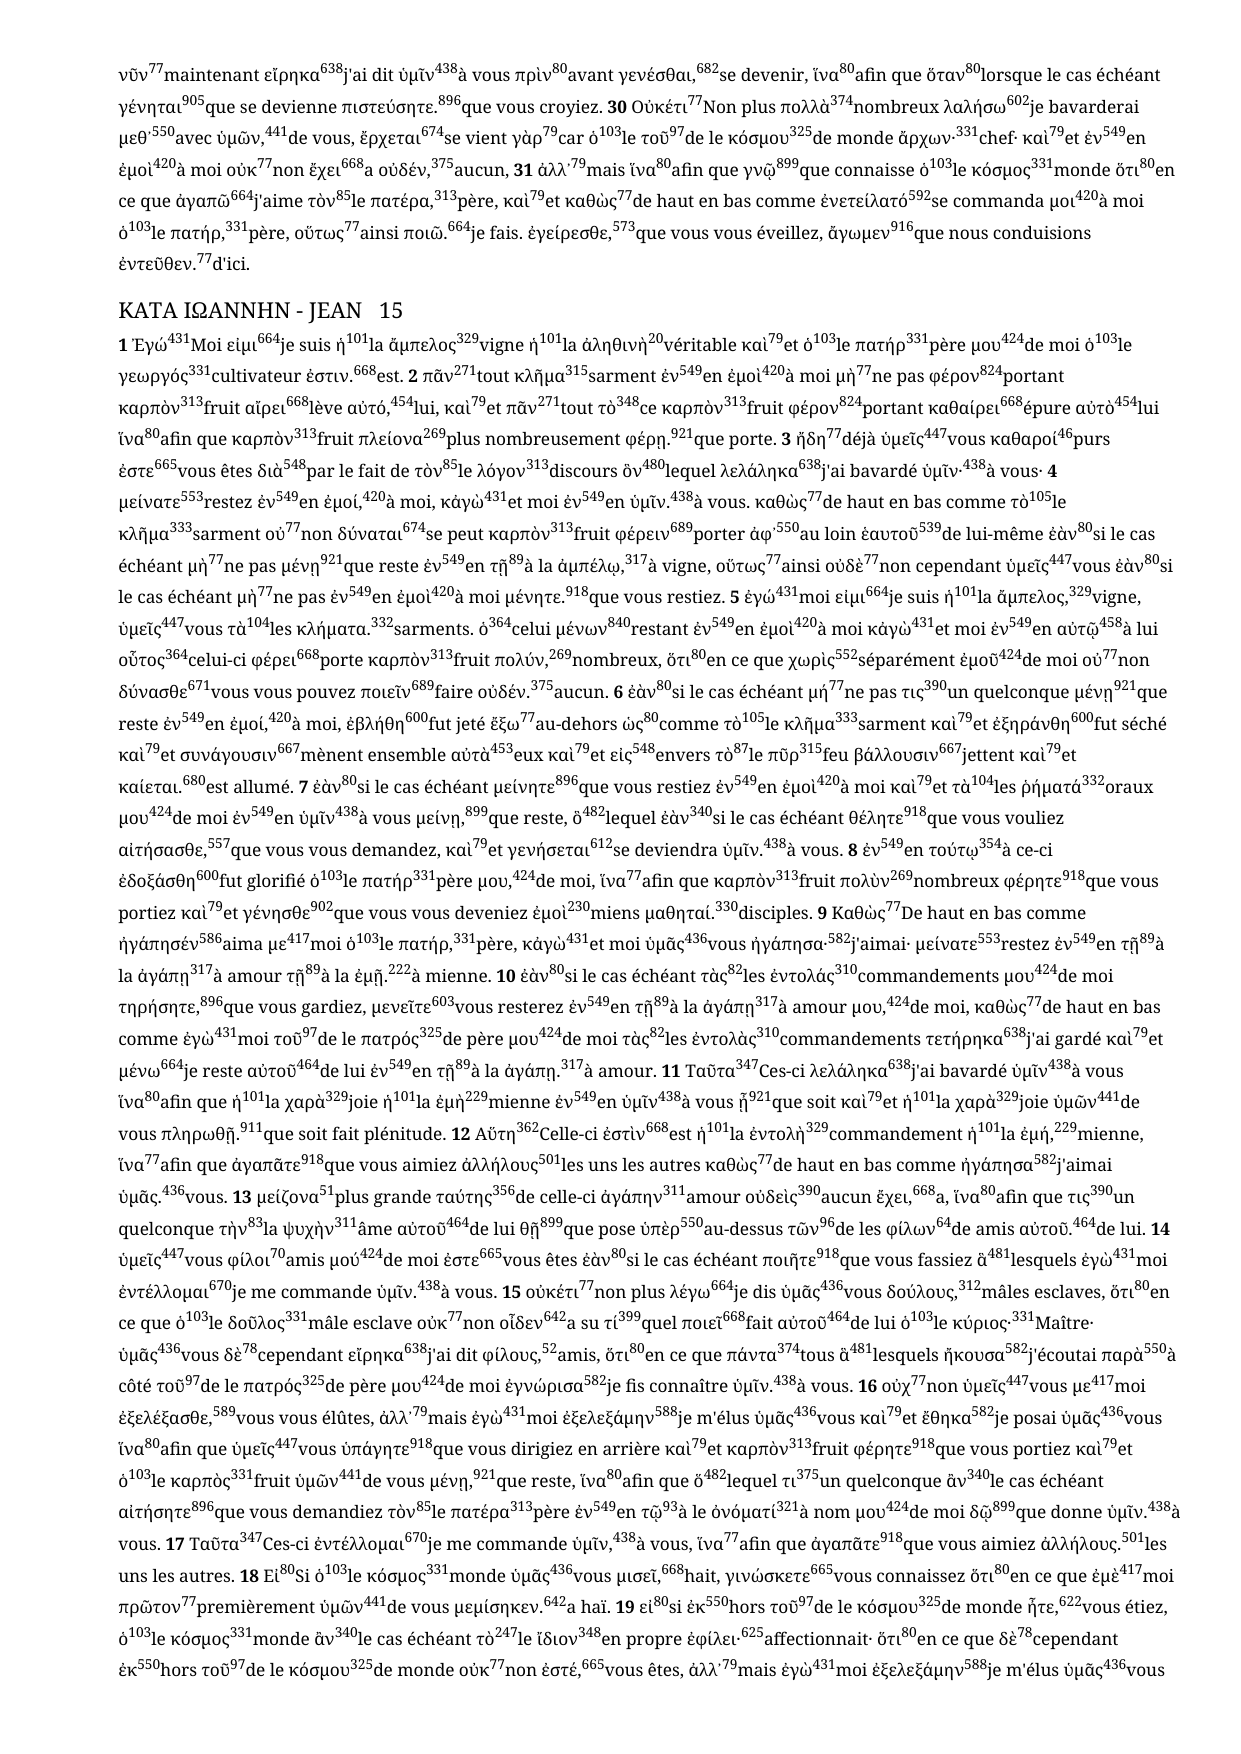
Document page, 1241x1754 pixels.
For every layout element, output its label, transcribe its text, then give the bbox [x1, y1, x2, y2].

text ΚΑΤΑ ΙΩΑΝΝΗΝ - JEAN 15 [118, 294, 1181, 324]
text 1 Ἐγώ431Moi εἰμι664je suis ἡ101la ἄμπελος329vigne ἡ101la ἀληθινὴ20véritable καὶ79et ὁ103le πατήρ331père μου424de moi ὁ103le γεωργός331cultivateur ἐστιν.668est. 2 πᾶν271tout κλῆμα315sarment ἐν549en ἐμοὶ420à moi μὴ77ne pas φέρον824portant καρπὸν313fruit αἴρει668lève αὐτό,454lui, καὶ79et πᾶν271tout τὸ348ce καρπὸν313fruit φέρον824portant καθαίρει668épure αὐτὸ454lui ἵνα80afin que καρπὸν313fruit πλείονα269plus nombreusement φέρῃ.921que porte. 3 ἤδη77déjà ὑμεῖς447vous καθαροί46purs ἐστε665vous êtes διὰ548par le fait de τὸν85le λόγον313discours ὃν480lequel λελάληκα638j'ai bavardé ὑμῖν·438à vous· 4 μείνατε553restez ἐν549en ἐμοί,420à moi, κἀγὼ431et moi ἐν549en ὑμῖν.438à vous. καθὼς77de haut en bas comme τὸ105le κλῆμα333sarment οὐ77non δύναται674se peut καρπὸν313fruit φέρειν689porter ἀφ᾽550au loin ἑαυτοῦ539de lui-même ἐὰν80si le cas échéant μὴ77ne pas μένῃ921que reste ἐν549en τῇ89à la ἀμπέλῳ,317à vigne, οὕτως77ainsi οὐδὲ77non cependant ὑμεῖς447vous ἐὰν80si le cas échéant μὴ77ne pas ἐν549en ἐμοὶ420à moi μένητε.918que vous restiez. 5 ἐγώ431moi εἰμι664je suis ἡ101la ἄμπελος,329vigne, ὑμεῖς447vous τὰ104les κλήματα.332sarments. ὁ364celui μένων840restant ἐν549en ἐμοὶ420à moi κἀγὼ431et moi ἐν549en αὐτῷ458à lui οὗτος364celui-ci φέρει668porte καρπὸν313fruit πολύν,269nombreux, ὅτι80en ce que χωρὶς552séparément ἐμοῦ424de moi οὐ77non δύνασθε671vous vous pouvez ποιεῖν689faire οὐδέν.375aucun. 6 ἐὰν80si le cas échéant μή77ne pas τις390un quelconque μένῃ921que reste ἐν549en ἐμοί,420à moi, ἐβλήθη600fut jeté ἔξω77au-dehors ὡς80comme τὸ105le κλῆμα333sarment καὶ79et ἐξηράνθη600fut séché καὶ79et συνάγουσιν667mènent ensemble αὐτὰ453eux καὶ79et εἰς548envers τὸ87le πῦρ315feu βάλλουσιν667jettent καὶ79et καίεται.680est allumé. 7 ἐὰν80si le cas échéant μείνητε896que vous restiez ἐν549en ἐμοὶ420à moi καὶ79et τὰ104les ῥήματά332oraux μου424de moi ἐν549en ὑμῖν438à vous μείνῃ,899que reste, ὃ482lequel ἐὰν340si le cas échéant θέλητε918que vous vouliez αἰτήσασθε,557que vous vous demandez, καὶ79et γενήσεται612se deviendra ὑμῖν.438à vous. 8 ἐν549en τούτῳ354à ce-ci ἐδοξάσθη600fut glorifié ὁ103le πατήρ331père μου,424de moi, ἵνα77afin que καρπὸν313fruit πολὺν269nombreux φέρητε918que vous portiez καὶ79et γένησθε902que vous vous deveniez ἐμοὶ230miens μαθηταί.330disciples. 9 Καθὼς77De haut en bas comme ἠγάπησέν586aima με417moi ὁ103le πατήρ,331père, κἀγὼ431et moi ὑμᾶς436vous ἠγάπησα·582j'aimai· μείνατε553restez ἐν549en τῇ89à la ἀγάπῃ317à amour τῇ89à la ἐμῇ.222à mienne. 10 ἐὰν80si le cas échéant τὰς82les ἐντολάς310commandements μου424de moi τηρήσητε,896que vous gardiez, μενεῖτε603vous resterez ἐν549en τῇ89à la ἀγάπῃ317à amour μου,424de moi, καθὼς77de haut en bas comme ἐγὼ431moi τοῦ97de le πατρός325de père μου424de moi τὰς82les ἐντολὰς310commandements τετήρηκα638j'ai gardé καὶ79et μένω664je reste αὐτοῦ464de lui ἐν549en τῇ89à la ἀγάπῃ.317à amour. 11 Ταῦτα347Ces-ci λελάληκα638j'ai bavardé ὑμῖν438à vous ἵνα80afin que ἡ101la χαρὰ329joie ἡ101la ἐμὴ229mienne ἐν549en ὑμῖν438à vous ᾖ921que soit καὶ79et ἡ101la χαρὰ329joie ὑμῶν441de vous πληρωθῇ.911que soit fait plénitude. 12 Αὕτη362Celle-ci ἐστὶν668est ἡ101la ἐντολὴ329commandement ἡ101la ἐμή,229mienne, ἵνα77afin que ἀγαπᾶτε918que vous aimiez ἀλλήλους501les uns les autres καθὼς77de haut en bas comme ἠγάπησα582j'aimai ὑμᾶς.436vous. 13 μείζονα51plus grande ταύτης356de celle-ci ἀγάπην311amour οὐδεὶς390aucun ἔχει,668a, ἵνα80afin que τις390un quelconque τὴν83la ψυχὴν311âme αὐτοῦ464de lui θῇ899que pose ὑπὲρ550au-dessus τῶν96de les φίλων64de amis αὐτοῦ.464de lui. 14 ὑμεῖς447vous φίλοι70amis μού424de moi ἐστε665vous êtes ἐὰν80si le cas échéant ποιῆτε918que vous fassiez ἃ481lesquels ἐγὼ431moi ἐντέλλομαι670je me commande ὑμῖν.438à vous. 15 οὐκέτι77non plus λέγω664je dis ὑμᾶς436vous δούλους,312mâles esclaves, ὅτι80en ce que ὁ103le δοῦλος331mâle esclave οὐκ77non οἶδεν642a su τί399quel ποιεῖ668fait αὐτοῦ464de lui ὁ103le κύριος·331Maître· ὑμᾶς436vous δὲ78cependant εἴρηκα638j'ai dit φίλους,52amis, ὅτι80en ce que πάντα374tous ἃ481lesquels ἤκουσα582j'écoutai παρὰ550à côté τοῦ97de le πατρός325de père μου424de moi ἐγνώρισα582je fis connaître ὑμῖν.438à vous. 16 οὐχ77non ὑμεῖς447vous με417moi ἐξελέξασθε,589vous vous élûtes, ἀλλ᾽79mais ἐγὼ431moi ἐξελεξάμην588je m'élus ὑμᾶς436vous καὶ79et ἔθηκα582je posai ὑμᾶς436vous ἵνα80afin que ὑμεῖς447vous ὑπάγητε918que vous dirigiez en arrière καὶ79et καρπὸν313fruit φέρητε918que vous portiez καὶ79et ὁ103le καρπὸς331fruit ὑμῶν441de vous μένῃ,921que reste, ἵνα80afin que ὅ482lequel τι375un quelconque ἂν340le cas échéant αἰτήσητε896que vous demandiez τὸν85le πατέρα313père ἐν549en τῷ93à le ὀνόματί321à nom μου424de moi δῷ899que donne ὑμῖν.438à vous. 17 Ταῦτα347Ces-ci ἐντέλλομαι670je me commande ὑμῖν,438à vous, ἵνα77afin que ἀγαπᾶτε918que vous aimiez ἀλλήλους.501les uns les autres. 18 Εἰ80Si ὁ103le κόσμος331monde ὑμᾶς436vous μισεῖ,668hait, γινώσκετε665vous connaissez ὅτι80en ce que ἐμὲ417moi πρῶτον77premièrement ὑμῶν441de vous μεμίσηκεν.642a haï. 19 εἰ80si ἐκ550hors τοῦ97de le κόσμου325de monde ἦτε,622vous étiez, ὁ103le κόσμος331monde ἂν340le cas échéant τὸ247le ἴδιον348en propre ἐφίλει·625affectionnait· ὅτι80en ce que δὲ78cependant ἐκ550hors τοῦ97de le κόσμου325de monde οὐκ77non ἐστέ,665vous êtes, ἀλλ᾽79mais ἐγὼ431moi ἐξελεξάμην588je m'élus ὑμᾶς436vous ἐκ550hors τοῦ97de le κόσμου,325de monde, διὰ548par le fait de τοῦτο348ce-ci μισεῖ668hait ὑμᾶς436vous ὁ103le κόσμος.331monde. 20 μνημονεύετε569souvenez τοῦ97de le λόγου325de discours οὗ492de lequel ἐγὼ431moi εἶπον582je dis ὑμῖν·438à vous· οὐκ77non ἔστιν668est δοῦλος331mâle esclave μείζων47plus grand τοῦ97de le κυρίου325de Maître αὐτοῦ.464de lui. εἰ80si ἐμὲ417moi ἐδίωξαν,585poursuivirent, καὶ77aussi ὑμᾶς436vous διώξουσιν·605poursuivront· εἰ80si τὸν85le λόγον313discours μου424de moi ἐτήρησαν,585gardèrent, καὶ77aussi τὸν85le ὑμέτερον433votre τηρήσουσιν.605garderont. 21 ἀλλὰ79mais ταῦτα347ces-ci πάντα374tous ποιήσουσιν605feront εἰς548envers ὑμᾶς436vous διὰ548par le fait de τὸ87le ὄνομά315nom μου,424de moi, ὅτι80en ce que οὐκ77non οἴδασιν641ont su τὸν346celui πέμψαντά707ayant mandé με.417moi. 22 Εἰ551Si μὴ77ne pas ἦλθον582je vins καὶ79et ἐλάλησα582je bavardai αὐτοῖς,457à eux, ἁμαρτίαν311faute οὐκ77non εἴχοσαν·624avaient· νῦν77maintenant δὲ78cependant πρόφασιν311apparence en avant οὐκ77non ἔχουσιν667ont περὶ550autour τῆς95de la ἁμαρτίας323de faute αὐτῶν.463de eux. 23 ὁ364celui ἐμὲ417moi μισῶν840haïssant καὶ77aussi τὸν85le πατέρα313père μου424de moi μισεῖ.668hait. 24 εἰ80si τὰ86les ἔργα314travaux μὴ77ne pas ἐποίησα582je fis ἐν549en αὐτοῖς457à eux ἃ481lesquels οὐδεὶς287aucun ἄλλος390autre ἐποίησεν,586fit, ἁμαρτίαν311faute οὐκ77non εἴχοσαν·624avaient· νῦν77maintenant δὲ78cependant καὶ79et ἑωράκασιν641ont vu καὶ79et μεμισήκασιν641ont haï καὶ79et ἐμὲ417moi καὶ79et τὸν85le πατέρα313père μου.424de moi. 25 ἀλλ᾽79mais ἵνα80afin que πληρωθῇ911que soit fait plénitude ὁ103le λόγος331discours ὁ364celui ἐν549en τῷ91à le νόμῳ319à loi αὐτῶν463de eux γεγραμμένος813ayant été graphé ὅτι80en ce que ἐμίσησάν585haïrent με417moi δωρεάν.77gratuitement. 26 Ὅταν80Lorsque le cas échéant ἔλθῃ899que vienne ὁ103le παράκλητος331appelé à côté ὃν480lequel ἐγὼ431moi πέμψω602je manderai ὑμῖν438à vous παρὰ550à côté τοῦ97de le πατρός,325de père, τὸ105le πνεῦμα333souffle τῆς95de la ἀληθείας323de vérité ὃ500lequel παρὰ550à côté τοῦ97de le πατρὸς325de père ἐκπορεύεται,674se va au dehors, ἐκεῖνος364celui-là μαρτυρήσει606témoignera περὶ550autour ἐμοῦ·424de moi· 27 καὶ77aussi ὑμεῖς447vous δὲ78cependant μαρτυρεῖτε,665vous témoignez, ὅτι80en ce que ἀπ᾽550au loin ἀρχῆς323de origine μετ᾽550avec ἐμοῦ424de moi ἐστε.665vous êtes. [118, 329, 1181, 1682]
text 1 Μὴ77Ne pas ταρασσέσθω580soit troublé ὑμῶν441de vous ἡ101la καρδία·329coeur· πιστεύετε665vous croyez εἰς548envers τὸν85le θεὸν313Dieu καὶ77aussi εἰς548envers ἐμὲ417moi πιστεύετε.665vous croyez. 2 ἐν549en τῇ89à la οἰκίᾳ317à maison d'habitation τοῦ97de le πατρός325de père μου424de moi μοναὶ328demeures πολλαί284nombreuses εἰσιν·667sont· εἰ80si δὲ78cependant μή,77ne pas, εἶπον582je dis ἂν340le cas échéant ὑμῖν438à vous ὅτι80en ce que πορεύομαι670je me vais ἑτοιμάσαι681préparer τόπον313lieu ὑμῖν;438à vous; 3 καὶ79et ἐὰν80si le cas échéant πορευθῶ907que je sois allé καὶ79et ἑτοιμάσω895que je prépare τόπον313lieu ὑμῖν,438à vous, πάλιν77de nouveau ἔρχομαι670je me viens καὶ79et παραλήμψομαι608je me prendrai à côté ὑμᾶς436vous πρὸς548vers ἐμαυτόν,507moi-même, ἵνα80afin que ὅπου80là où εἰμὶ664je suis ἐγὼ431moi καὶ77aussi ὑμεῖς447vous ἦτε.918que vous soyez. 4 καὶ79et ὅπου80là où [ἐγὼ]431[moi] ὑπάγω664je dirige en arrière οἴδατε639vous avez su τὴν83la ὁδόν.311chemin. 5 Λέγει668Dit αὐτῷ458à lui Θωμᾶς·331Thomas· κύριε,337Maître, οὐκ77non οἴδαμεν637nous avons su ποῦ77où? ὑπάγεις·666tu diriges en arrière· πῶς77comment? δυνάμεθα669nous nous pouvons τὴν83la ὁδὸν311chemin εἰδέναι;686avoir su; 6 λέγει668dit αὐτῷ458à lui [ὁ]103[le] Ἰησοῦς·331Iésous· ἐγώ431moi εἰμι664je suis ἡ101la ὁδὸς329chemin καὶ79et ἡ101la ἀλήθεια329vérité καὶ79et ἡ101la ζωή·329vie· οὐδεὶς390aucun ἔρχεται674se vient πρὸς548vers τὸν85le πατέρα313père εἰ551si μὴ77ne pas δι᾽550par ἐμοῦ.424de moi. 7 εἰ80si ἐγνώκατέ639vous avez connu με,417moi, καὶ77aussi τὸν85le πατέρα313père μου424de moi γνώσεσθε.609vous vous connaîtrez. καὶ79et ἀπ᾽547au loin ἄρτι77à l'instant γινώσκετε665vous connaissez αὐτὸν452lui καὶ79et ἑωράκατε639vous avez vu αὐτόν.452lui. 8 Λέγει668Dit αὐτῷ458à lui Φίλιππος·331Philippe· κύριε,337Maître, δεῖξον554montre ἡμῖν419à nous τὸν85le πατέρα,313père, καὶ79et ἀρκεῖ668suffit ἡμῖν.419à nous. 9 λέγει668dit αὐτῷ458à lui ὁ103le Ἰησοῦς·331Iésous· τοσοῦτον138aussi grand χρόνον313temps μεθ᾽550avec ὑμῶν441de vous εἰμι664je suis καὶ79et οὐκ77non ἔγνωκάς640tu as connu με,417moi, Φίλιππε;337Philippe; ὁ364celui ἑωρακὼς783ayant vu ἐμὲ417moi ἑώρακεν642a vu τὸν85le πατέρα·313père· πῶς77comment? σὺ448toi λέγεις·666tu dis· δεῖξον554montre ἡμῖν419à nous τὸν85le πατέρα;313père; 10 οὐ77non πιστεύεις666tu crois ὅτι80en ce que ἐγὼ431moi ἐν549en τῷ91à le πατρὶ319à père καὶ79et ὁ103le πατὴρ331père ἐν549en ἐμοί420à moi ἐστιν;668est; τὰ86les ῥήματα314oraux ἃ481lesquels ἐγὼ431moi λαλῶ664je bavarde ὑμῖν438à vous ἀπ᾽550au loin ἐμαυτοῦ511de moi-même οὐ77non λαλῶ,664je bavarde, ὁ103le δὲ78cependant πατὴρ331père ἐν549en ἐμοὶ420à moi μένων840restant ποιεῖ668fait τὰ86les ἔργα314travaux αὐτοῦ.464de lui. 11 πιστεύετέ569croyez μοι420à moi ὅτι80en ce que ἐγὼ431moi ἐν549en τῷ91à le πατρὶ319à père καὶ79et ὁ103le πατὴρ331père ἐν549en ἐμοί·420à moi· εἰ80si δὲ78cependant μή,77ne pas, διὰ548par le fait de τὰ86les ἔργα314travaux αὐτὰ529eux-mêmes πιστεύετε.569croyez. 12 Ἀμὴν304Amen ἀμὴν304amen λέγω664je dis ὑμῖν,438à vous, ὁ364celui πιστεύων840croyant εἰς548envers ἐμὲ417moi τὰ86les ἔργα314travaux ἃ481lesquels ἐγὼ431moi ποιῶ664je fais κἀκεῖνος364et celui-là ποιήσει606fera καὶ79et μείζονα54plus grands τούτων359de ces-ci ποιήσει,606fera, ὅτι80en ce que ἐγὼ431moi πρὸς548vers τὸν85le πατέρα313père πορεύομαι·670je me vais· 13 καὶ79et ὅ482lequel τι375un quelconque ἂν340le cas échéant αἰτήσητε896que vous demandiez ἐν549en τῷ93à le ὀνόματί321à nom μου424de moi τοῦτο348ce-ci ποιήσω,602je ferai, ἵνα80afin que δοξασθῇ911que soit glorifié ὁ103le πατὴρ331père ἐν549en τῷ91à le υἱῷ.319à fils. 14 ἐάν80si le cas échéant τι375un quelconque αἰτήσητέ896que vous demandiez με417moi ἐν549en τῷ93à le ὀνόματί321à nom μου424de moi ἐγὼ431moi ποιήσω.602je ferai. 15 Ἐὰν80Si le cas échéant ἀγαπᾶτέ918que vous aimiez με,417moi, τὰς82les ἐντολὰς310commandements τὰς82les ἐμὰς215miennes τηρήσετε·603vous garderez· 16 κἀγὼ431et moi ἐρωτήσω602je solliciterai τὸν85le πατέρα313père καὶ79et ἄλλον115autre παράκλητον313appelé à côté δώσει606donnera ὑμῖν,438à vous, ἵνα80afin que μεθ᾽550avec ὑμῶν441de vous εἰς548envers τὸν85le αἰῶνα313ère ᾖ,921que soit, 17 τὸ87le πνεῦμα315souffle τῆς95de la ἀληθείας,323de vérité, ὃ482lequel ὁ103le κόσμος331monde οὐ77non δύναται674se peut λαβεῖν,681prendre, ὅτι80en ce que οὐ77non θεωρεῖ668observe αὐτὸ454lui οὐδὲ79non cependant γινώσκει·668connaît· ὑμεῖς447vous γινώσκετε665vous connaissez αὐτό,454lui, ὅτι80en ce que παρ᾽549à côté ὑμῖν438à vous μένει668reste καὶ79et ἐν549en ὑμῖν438à vous ἔσται.612se sera. 18 Οὐκ77Non ἀφήσω602j'abandonnerai ὑμᾶς436vous ὀρφανούς,52orphelins, ἔρχομαι670je me viens πρὸς548vers ὑμᾶς.436vous. 19 ἔτι77encore μικρὸν55petit καὶ79et ὁ103le κόσμος331monde με417moi οὐκέτι77non plus θεωρεῖ,668observe, ὑμεῖς447vous δὲ78cependant θεωρεῖτέ665vous observez με,417moi, ὅτι80en ce que ἐγὼ431moi ζῶ664je vis καὶ77aussi ὑμεῖς447vous ζήσετε.603vous vivrez. 20 ἐν549en ἐκείνῃ142à celle-là τῇ89à la ἡμέρᾳ317à journée γνώσεσθε609vous vous connaîtrez ὑμεῖς447vous ὅτι80en ce que ἐγὼ431moi ἐν549en τῷ91à le πατρί319à père μου424de moi καὶ79et ὑμεῖς447vous ἐν549en ἐμοὶ420à moi κἀγὼ431et moi ἐν549en ὑμῖν.438à vous. 21 ὁ364celui ἔχων840ayant τὰς82les ἐντολάς310commandements μου424de moi καὶ79et τηρῶν840gardant αὐτὰς449elles ἐκεῖνός364celui-là ἐστιν668est ὁ364celui ἀγαπῶν840aimant με·417moi· ὁ364celui δὲ78cependant ἀγαπῶν840aimant με417moi ἀγαπηθήσεται619sera aimé ὑπὸ550sous τοῦ97de le πατρός325de père μου,424de moi, κἀγὼ431et moi ἀγαπήσω602j'aimerai αὐτὸν452lui καὶ79et ἐμφανίσω602je rendrai visible dedans αὐτῷ458à lui ἐμαυτόν.507moi-même. 22 Λέγει668Dit αὐτῷ458à lui Ἰούδας,331Iouda, οὐχ77non ὁ103le Ἰσκαριώτης·331Iskariote· κύριε,337Maître, [καὶ]79[et] τί412quel γέγονεν642a devenu ὅτι80en ce que ἡμῖν419à nous μέλλεις666tu immines ἐμφανίζειν689rendre visible dedans σεαυτὸν516toi-même καὶ79et οὐχὶ77non pas τῷ91à le κόσμῳ;319à monde; 23 ἀπεκρίθη600fut répondu Ἰησοῦς331Iésous καὶ79et εἶπεν586dit αὐτῷ·458à lui· ἐάν80si le cas échéant τις390un quelconque ἀγαπᾷ921que aime με417moi τὸν85le λόγον313discours μου424de moi τηρήσει,606gardera, καὶ79et ὁ103le πατήρ331père μου424de moi ἀγαπήσει606aimera αὐτὸν452lui καὶ79et πρὸς548vers αὐτὸν452lui ἐλευσόμεθα607nous nous viendrons καὶ79et μονὴν311demeure παρ᾽549à côté αὐτῷ458à lui ποιησόμεθα.607nous nous ferons. 24 ὁ364celui μὴ77ne pas ἀγαπῶν840aimant με417moi τοὺς84les λόγους312discours μου424de moi οὐ77non τηρεῖ·668garde· καὶ79et ὁ103le λόγος331discours ὃν480lequel ἀκούετε665vous écoutez οὐκ77non ἔστιν668est ἐμὸς427mien ἀλλὰ79mais τοῦ97de le πέμψαντός716de ayant mandé με417moi πατρός.325de père. 25 Ταῦτα347Ces-ci λελάληκα638j'ai bavardé ὑμῖν438à vous παρ᾽549à côté ὑμῖν438à vous μένων·840restant· 26 ὁ103le δὲ78cependant παράκλητος,331appelé à côté, τὸ105le πνεῦμα333souffle τὸ105le ἅγιον,24saint, ὃ482lequel πέμψει606mandera ὁ103le πατὴρ331père ἐν549en τῷ93à le ὀνόματί321à nom μου,424de moi, ἐκεῖνος364celui-là ὑμᾶς436vous διδάξει606enseignera πάντα374tous καὶ79et ὑπομνήσει606remémorera le dessous ὑμᾶς436vous πάντα374tous ἃ481lesquels εἶπον582je dis ὑμῖν438à vous [ἐγώ].431[moi]. 27 Εἰρήνην311Paix ἀφίημι664j'abandonne ὑμῖν,438à vous, εἰρήνην311paix τὴν83la ἐμὴν216mienne δίδωμι664je donne ὑμῖν·438à vous· οὐ77non καθὼς77de haut en bas comme ὁ103le κόσμος331monde δίδωσιν668donne ἐγὼ431moi δίδωμι664je donne ὑμῖν.438à vous. μὴ77ne pas ταρασσέσθω580soit troublé ὑμῶν441de vous ἡ101la καρδία329coeur μηδὲ79ni cependant δειλιάτω.572intimide. 28 ἠκούσατε583vous écoutâtes ὅτι80en ce que ἐγὼ431moi εἶπον582je dis ὑμῖν·438à vous· ὑπάγω664je dirige en arrière καὶ79et ἔρχομαι670je me viens πρὸς548vers ὑμᾶς.436vous. εἰ80si ἠγαπᾶτέ622vous aimiez με417moi ἐχάρητε597vous fûtes été de joie ἂν340le cas échéant ὅτι80en ce que πορεύομαι670je me vais πρὸς548vers τὸν85le πατέρα,313père, ὅτι80en ce que ὁ103le πατὴρ331père μείζων47plus grand μού424de moi ἐστιν.668est. 29 καὶ79et νῦν77maintenant εἴρηκα638j'ai dit ὑμῖν438à vous πρὶν80avant γενέσθαι,682se devenir, ἵνα80afin que ὅταν80lorsque le cas échéant γένηται905que se devienne πιστεύσητε.896que vous croyiez. 30 Οὐκέτι77Non plus πολλὰ374nombreux λαλήσω602je bavarderai μεθ᾽550avec ὑμῶν,441de vous, ἔρχεται674se vient γὰρ79car ὁ103le τοῦ97de le κόσμου325de monde ἄρχων·331chef· καὶ79et ἐν549en ἐμοὶ420à moi οὐκ77non ἔχει668a οὐδέν,375aucun, 31 ἀλλ᾽79mais ἵνα80afin que γνῷ899que connaisse ὁ103le κόσμος331monde ὅτι80en ce que ἀγαπῶ664j'aime τὸν85le πατέρα,313père, καὶ79et καθὼς77de haut en bas comme ἐνετείλατό592se commanda μοι420à moi ὁ103le πατήρ,331père, οὕτως77ainsi ποιῶ.664je fais. ἐγείρεσθε,573que vous vous éveillez, ἄγωμεν916que nous conduisions ἐντεῦθεν.77d'ici. [118, 59, 1181, 276]
